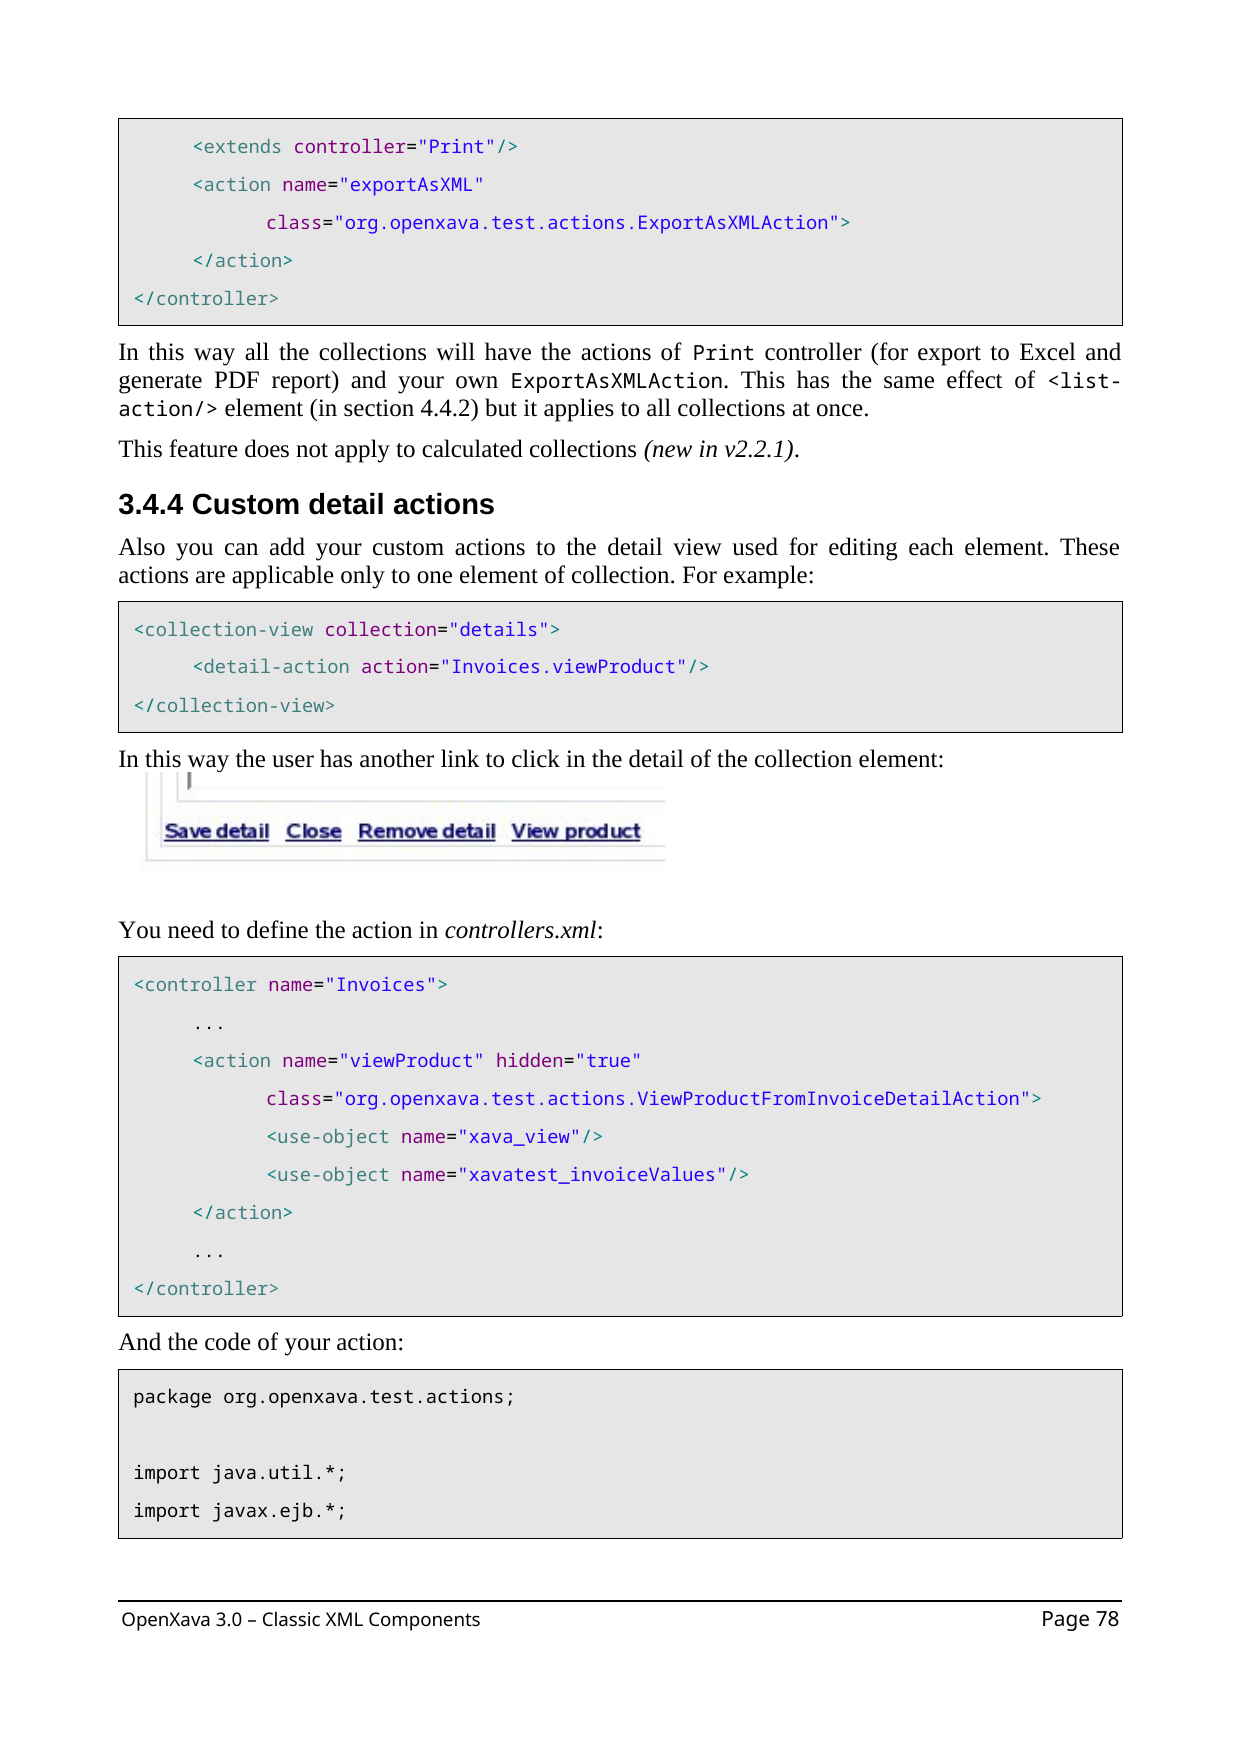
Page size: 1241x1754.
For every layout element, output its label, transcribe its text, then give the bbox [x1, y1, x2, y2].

text package org.openxava.test.actions; [119, 1370, 1122, 1407]
text <collection-view collection="details"> [119, 602, 1122, 639]
text <action name="exportAsXML" [119, 156, 1122, 194]
text ... [119, 1223, 1122, 1261]
text <detail-action action="Invoices.viewProduct"/> [119, 639, 1122, 677]
text <extends controller="Print"/> [119, 119, 1122, 156]
text class="org.openxava.test.actions.ExportAsXMLAction"> [119, 194, 1122, 232]
text This feature does not apply to calculated collections (new in v2.2.1). [118, 435, 1122, 463]
text Also you can add your custom actions to the detail view used for editing each element. These actions are applicable only to one element of collection. For example: [118, 533, 1122, 588]
text </action> [119, 232, 1122, 270]
text import javax.ejb.*; [119, 1483, 1122, 1538]
text class="org.openxava.test.actions.ViewProductFromInvoiceDetailAction"> [119, 1071, 1122, 1108]
text <controller name="Invoices"> [119, 957, 1122, 994]
text </controller> [119, 270, 1122, 325]
text In this way the user has another link to click in the detail of the collection element: [118, 745, 1122, 773]
text </controller> [119, 1261, 1122, 1316]
subtitle Custom detail actions [118, 488, 1122, 521]
text import java.util.*; [119, 1445, 1122, 1483]
text <action name="viewProduct" hidden="true" [119, 1032, 1122, 1071]
text You need to define the action in controllers.xml: [118, 916, 1122, 944]
text In this way all the collections will have the actions of Print controller (for export to Excel and generate PDF report) and your own ExportAsXMLAction. This has the same effect of <list-action/> element (in section 4.4.2) but it applies to all collections at once. [118, 338, 1122, 423]
text <use-object name="xava_view"/> [119, 1108, 1122, 1147]
text </collection-view> [119, 677, 1122, 732]
text </action> [119, 1184, 1122, 1223]
text <use-object name="xavatest_invoiceValues"/> [119, 1147, 1122, 1184]
text And the code of your action: [118, 1328, 1122, 1356]
text ... [119, 994, 1122, 1032]
picture [139, 772, 666, 876]
